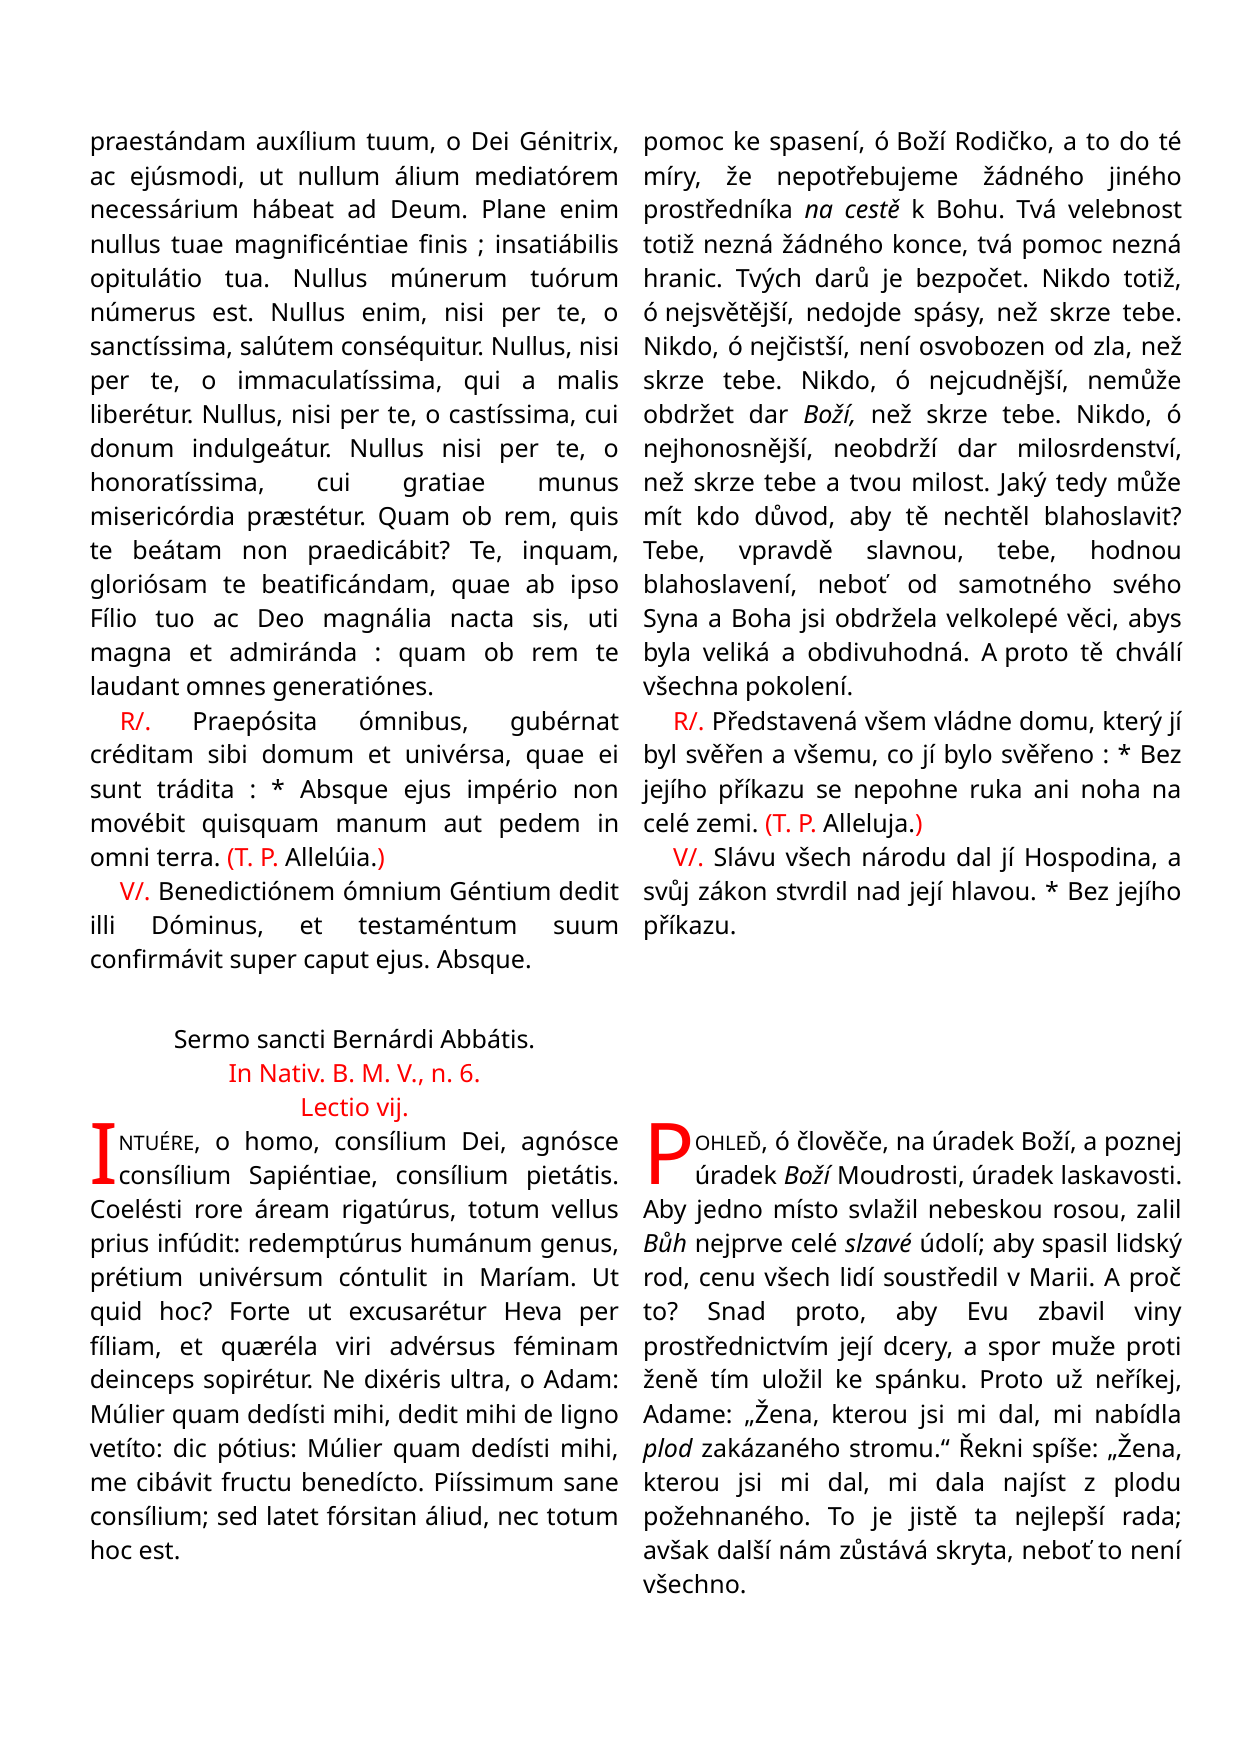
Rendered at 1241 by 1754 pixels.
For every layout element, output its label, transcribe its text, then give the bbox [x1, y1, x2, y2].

table_cell Pohleď, ó člověče, na úradek Boží, a poznej úradek Boží Moudrosti, úradek laskavosti. Aby jedno místo svlažil nebeskou rosou, zalil Bůh nejprve celé slzavé údolí; aby spasil lidský rod, cenu všech lidí soustředil v Marii. A proč to? Snad proto, aby Evu zbavil viny prostřednictvím její dcery, a spor muže proti ženě tím uložil ke spánku. Proto už neříkej, Adame: „Žena, kterou jsi mi dal, mi nabídla plod zakázaného stromu.“ Řekni spíše: „Žena, kterou jsi mi dal, mi dala najíst z plodu požehnaného. To je jistě ta nejlepší rada; avšak další nám zůstává skryta, neboť to není všechno. [631, 1016, 1194, 1607]
table_cell pomoc ke spasení, ó Boží Rodičko, a to do té míry, že nepotřebujeme žádného jiného prostředníka na cestě k Bohu. Tvá velebnost totiž nezná žádného konce, tvá pomoc nezná hranic. Tvých darů je bezpočet. Nikdo totiž, ó nejsvětější, nedojde spásy, než skrze tebe. Nikdo, ó nejčistší, není osvobozen od zla, než skrze tebe. Nikdo, ó nejcudnější, nemůže obdržet dar Boží, než skrze tebe. Nikdo, ó nejhonosnější, neobdrží dar milosrdenství, než skrze tebe a tvou milost. Jaký tedy může mít kdo důvod, aby tě nechtěl blahoslavit? Tebe, vpravdě slavnou, tebe, hodnou blahoslavení, neboť od samotného svého Syna a Boha jsi obdržela velkolepé věci, abys byla veliká a obdivuhodná. A proto tě chválí všechna pokolení. R/. Představená všem vládne domu, který jí byl svěřen a všemu, co jí bylo svěřeno : * Bez jejího příkazu se nepohne ruka ani noha na celé zemi. (T. P. Alleluja.) V/. Slávu všech národu dal jí Hospodina, a svůj zákon stvrdil nad její hlavou. * Bez jejího příkazu. [631, 118, 1194, 1016]
table_cell Sermo sancti Bernárdi Abbátis. In Nativ. B. M. V., n. 6. Lectio vij. Intuére, o homo, consílium Dei, agnósce consílium Sapiéntiae, consílium pietátis. Coelésti rore áream rigatúrus, totum vellus prius infúdit: redemptúrus humánum genus, prétium univérsum cóntulit in Maríam. Ut quid hoc? Forte ut excusarétur Heva per fíliam, et quæréla viri advérsus féminam deinceps sopirétur. Ne dixéris ultra, o Adam: Múlier quam dedísti mihi, dedit mihi de ligno vetíto: dic pótius: Múlier quam dedísti mihi, me cibávit fructu benedícto. Piíssimum sane consílium; sed latet fórsitan áliud, nec totum hoc est. [78, 1016, 631, 1607]
table_cell praestándam auxílium tuum, o Dei Génitrix, ac ejúsmodi, ut nullum álium mediatórem necessárium hábeat ad Deum. Plane enim nullus tuae magnificéntiae finis ; insatiábilis opitulátio tua. Nullus múnerum tuórum númerus est. Nullus enim, nisi per te, o sanctíssima, salútem conséquitur. Nullus, nisi per te, o immaculatíssima, qui a malis liberétur. Nullus, nisi per te, o castíssima, cui donum indulgeátur. Nullus nisi per te, o honoratíssima, cui gratiae munus misericórdia præstétur. Quam ob rem, quis te beátam non praedicábit? Te, inquam, gloriósam te beatificándam, quae ab ipso Fílio tuo ac Deo magnália nacta sis, uti magna et admiránda : quam ob rem te laudant omnes generatiónes. R/. Praepósita ómnibus, gubérnat créditam sibi domum et univérsa, quae ei sunt trádita : * Absque ejus império non movébit quisquam manum aut pedem in omni terra. (T. P. Allelúia.) V/. Benedictiónem ómnium Géntium dedit illi Dóminus, et testaméntum suum confirmávit super caput ejus. Absque. [78, 118, 631, 1016]
